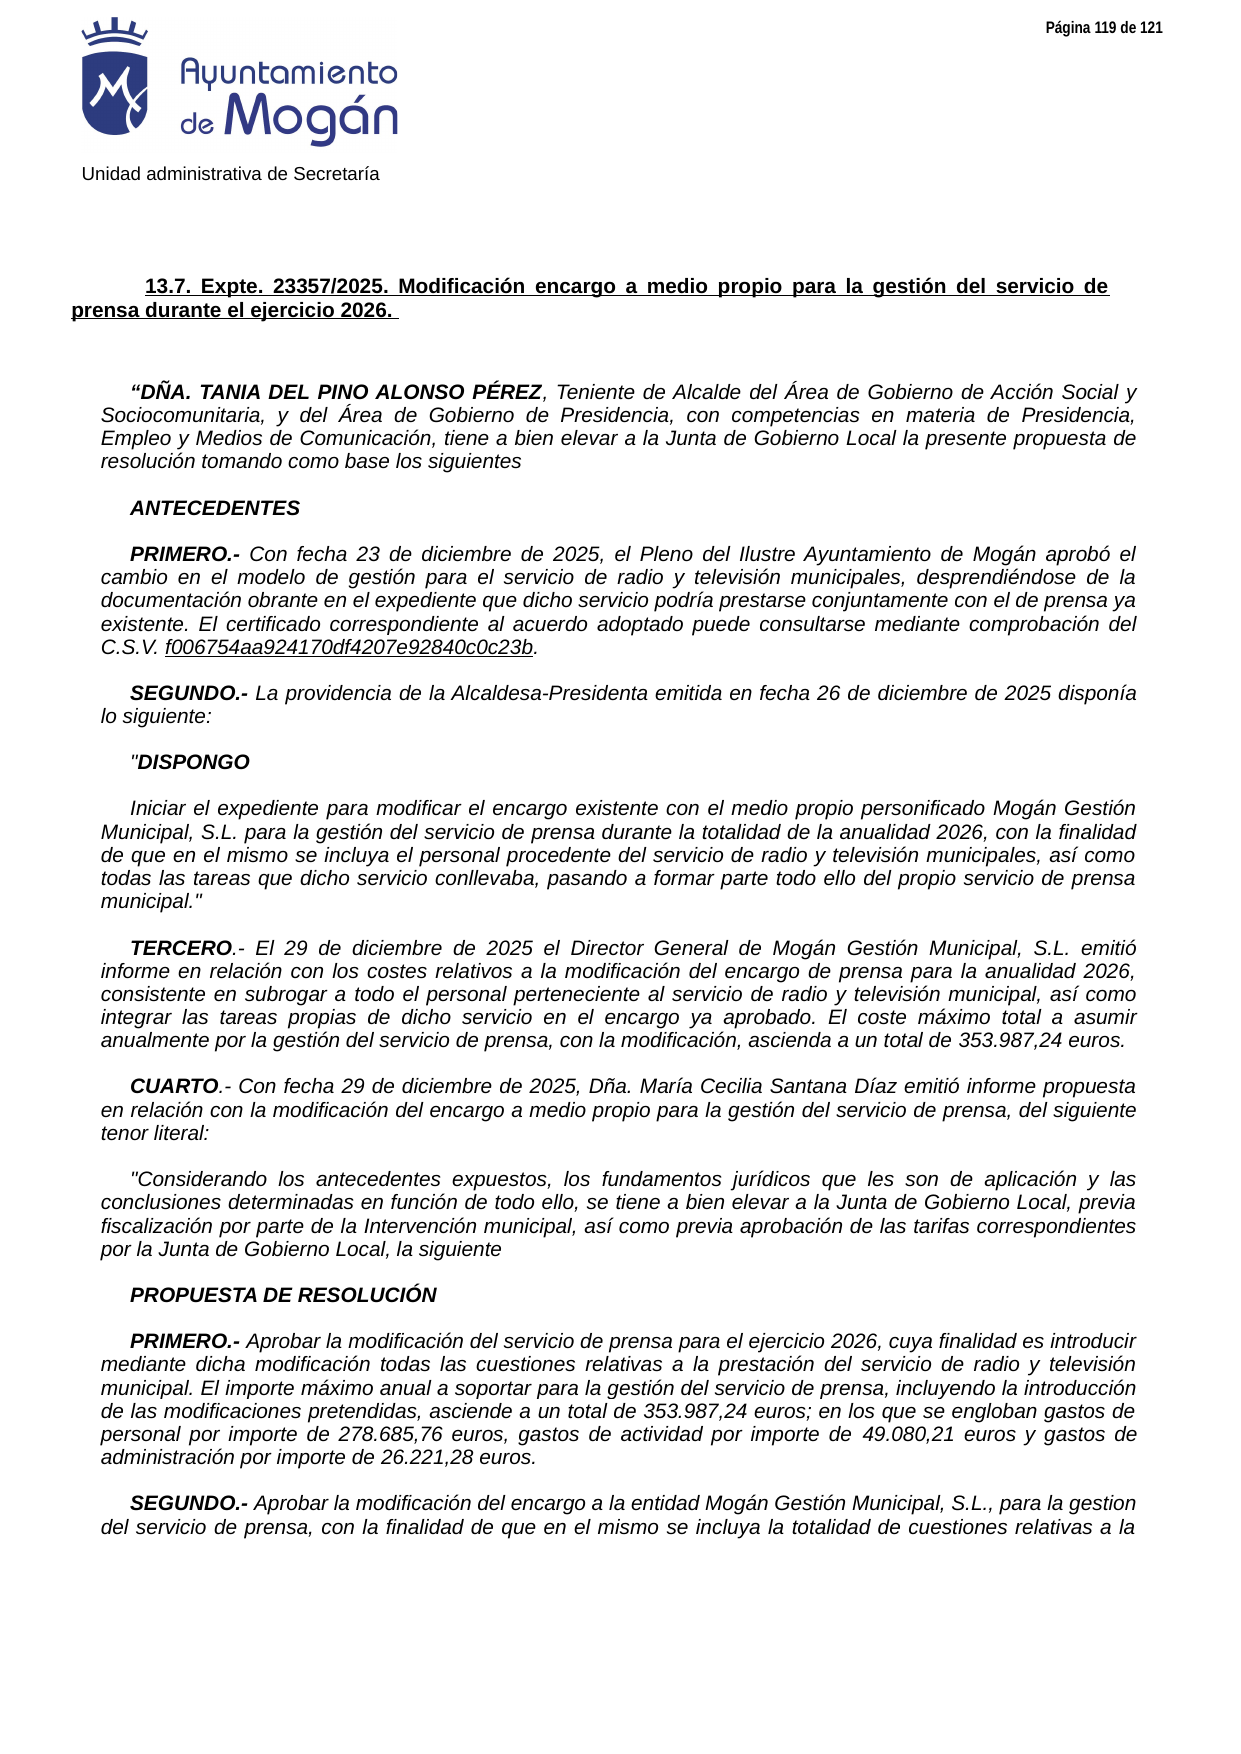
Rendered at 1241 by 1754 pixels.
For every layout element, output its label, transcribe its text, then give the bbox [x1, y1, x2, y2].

text CUARTO.- Con fecha 29 de diciembre de 2025, Dña. María Cecilia Santana Díaz emitió informe propuesta en relación con la modificación del encargo a medio propio para la gestión del servicio de prensa, del siguiente tenor literal: [101, 1075, 1140, 1145]
text “DÑA. TANIA DEL PINO ALONSO PÉREZ, Teniente de Alcalde del Área de Gobierno de Acción Social y Sociocomunitaria, y del Área de Gobierno de Presidencia, con competencias en materia de Presidencia, Empleo y Medios de Comunicación, tiene a bien elevar a la Junta de Gobierno Local la presente propuesta de resolución tomando como base los siguientes [101, 380, 1140, 473]
text PROPUESTA DE RESOLUCIÓN [101, 1283, 1140, 1307]
text "DISPONGO [101, 751, 1140, 774]
text 13.7. Expte. 23357/2025. Modificación encargo a medio propio para la gestión del servicio de prensa durante el ejercicio 2026. [71, 275, 1110, 321]
text SEGUNDO.- La providencia de la Alcaldesa-Presidenta emitida en fecha 26 de diciembre de 2025 disponía lo siguiente: [101, 681, 1140, 728]
text Iniciar el expediente para modificar el encargo existente con el medio propio personificado Mogán Gestión Municipal, S.L. para la gestión del servicio de prensa durante la totalidad de la anualidad 2026, con la finalidad de que en el mismo se incluya el personal procedente del servicio de radio y televisión municipales, así como todas las tareas que dicho servicio conllevaba, pasando a formar parte todo ello del propio servicio de prensa municipal." [101, 797, 1140, 913]
picture [81, 17, 398, 153]
text "Considerando los antecedentes expuestos, los fundamentos jurídicos que les son de aplicación y las conclusiones determinadas en función de todo ello, se tiene a bien elevar a la Junta de Gobierno Local, previa fiscalización por parte de la Intervención municipal, así como previa aprobación de las tarifas correspondientes por la Junta de Gobierno Local, la siguiente [101, 1168, 1140, 1261]
text ANTECEDENTES [101, 496, 1140, 519]
text TERCERO.- El 29 de diciembre de 2025 el Director General de Mogán Gestión Municipal, S.L. emitió informe en relación con los costes relativos a la modificación del encargo de prensa para la anualidad 2026, consistente en subrogar a todo el personal perteneciente al servicio de radio y televisión municipal, así como integrar las tareas propias de dicho servicio en el encargo ya aprobado. El coste máximo total a asumir anualmente por la gestión del servicio de prensa, con la modificación, ascienda a un total de 353.987,24 euros. [101, 936, 1140, 1052]
text SEGUNDO.- Aprobar la modificación del encargo a la entidad Mogán Gestión Municipal, S.L., para la gestion del servicio de prensa, con la finalidad de que en el mismo se incluya la totalidad de cuestiones relativas a la [101, 1492, 1140, 1538]
text PRIMERO.- Con fecha 23 de diciembre de 2025, el Pleno del Ilustre Ayuntamiento de Mogán aprobó el cambio en el modelo de gestión para el servicio de radio y televisión municipales, desprendiéndose de la documentación obrante en el expediente que dicho servicio podría prestarse conjuntamente con el de prensa ya existente. El certificado correspondiente al acuerdo adoptado puede consultarse mediante comprobación del C.S.V. f006754aa924170df4207e92840c0c23b. [101, 542, 1140, 658]
text PRIMERO.- Aprobar la modificación del servicio de prensa para el ejercicio 2026, cuya finalidad es introducir mediante dicha modificación todas las cuestiones relativas a la prestación del servicio de radio y televisión municipal. El importe máximo anual a soportar para la gestión del servicio de prensa, incluyendo la introducción de las modificaciones pretendidas, asciende a un total de 353.987,24 euros; en los que se engloban gastos de personal por importe de 278.685,76 euros, gastos de actividad por importe de 49.080,21 euros y gastos de administración por importe de 26.221,28 euros. [101, 1330, 1140, 1469]
